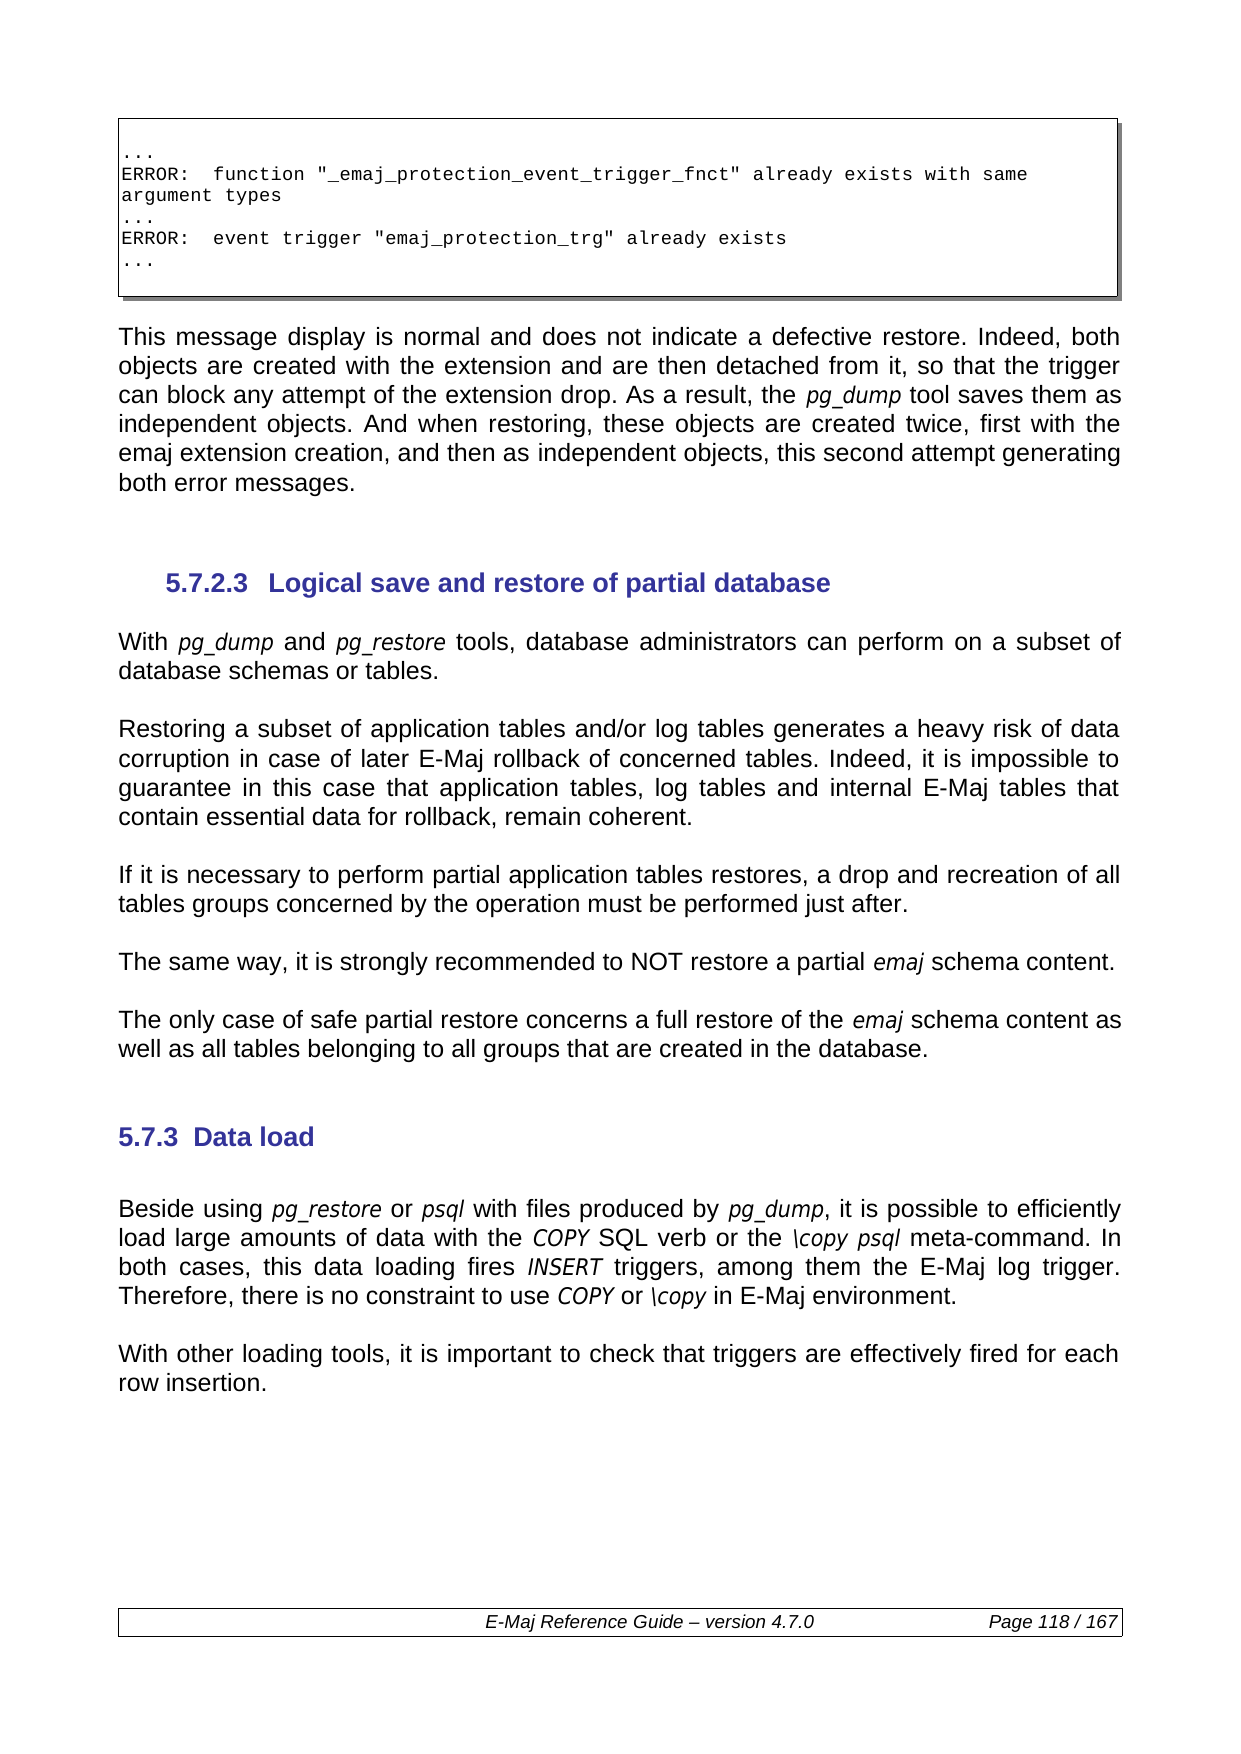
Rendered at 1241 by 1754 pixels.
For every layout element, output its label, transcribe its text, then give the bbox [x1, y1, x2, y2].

text ... [119, 247, 1117, 271]
text The same way, it is strongly recommended to NOT restore a partial emaj schema content. [118, 947, 1122, 976]
text With other loading tools, it is important to check that triggers are effectively fired for each row insertion. [118, 1339, 1122, 1397]
text ... [119, 204, 1117, 225]
text ... [119, 139, 1117, 161]
subtitle Data load [118, 1121, 1122, 1152]
text This message display is normal and does not indicate a defective restore. Indeed, both objects are created with the extension and are then detached from it, so that the trigger can block any attempt of the extension drop. As a result, the pg_dump tool saves them as independent objects. And when restoring, these objects are created twice, first with the emaj extension creation, and then as independent objects, this second attempt generating both error messages. [118, 322, 1122, 496]
text Beside using pg_restore or psql with files produced by pg_dump, it is possible to efficiently load large amounts of data with the COPY SQL verb or the \copy psql meta-command. In both cases, this data loading fires INSERT triggers, among them the E-Maj log trigger. Therefore, there is no constraint to use COPY or \copy in E-Maj environment. [118, 1194, 1122, 1310]
text If it is necessary to perform partial application tables restores, a drop and recreation of all tables groups concerned by the operation must be performed just after. [118, 860, 1122, 918]
subtitle Logical save and restore of partial database [165, 567, 1122, 598]
text The only case of safe partial restore concerns a full restore of the emaj schema content as well as all tables belonging to all groups that are created in the database. [118, 1005, 1122, 1063]
text ERROR: event trigger "emaj_protection_trg" already exists [119, 225, 1117, 247]
text With pg_dump and pg_restore tools, database administrators can perform on a subset of database schemas or tables. [118, 627, 1122, 685]
text Restoring a subset of application tables and/or log tables generates a heavy risk of data corruption in case of later E-Maj rollback of concerned tables. Indeed, it is impossible to guarantee in this case that application tables, log tables and internal E-Maj tables that contain essential data for rollback, remain coherent. [118, 714, 1122, 831]
text ERROR: function "_emaj_protection_event_trigger_fnct" already exists with same argument types [119, 161, 1117, 204]
